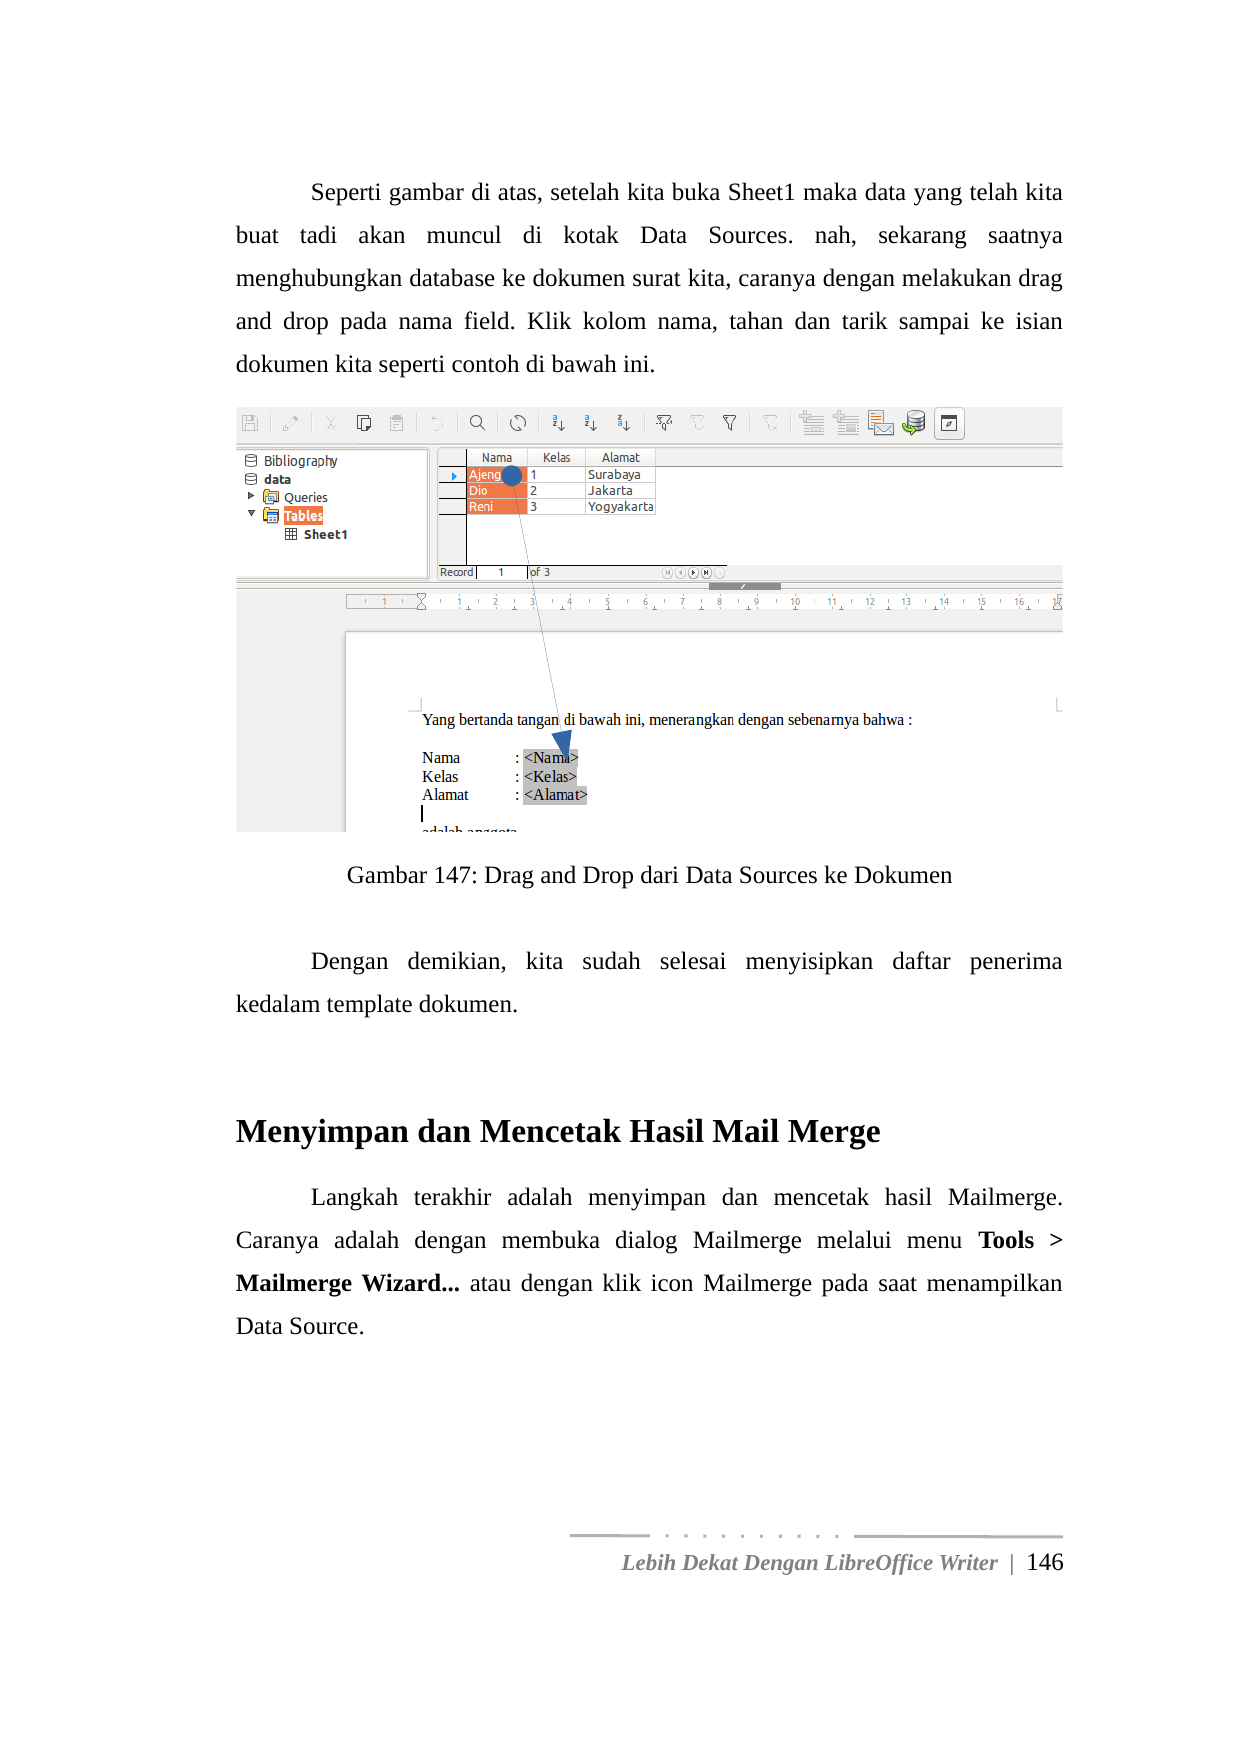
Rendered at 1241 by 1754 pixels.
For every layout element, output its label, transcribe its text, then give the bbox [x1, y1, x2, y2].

text Seperti gambar di atas, setelah kita buka Sheet1 maka data yang telah kita buat tadi akan muncul di kotak Data Sources. nah, sekarang saatnya menghubungkan database ke dokumen surat kita, caranya dengan melakukan drag and drop pada nama field. Klik kolom nama, tahan dan tarik sampai ke isian dokumen kita seperti contoh di bawah ini. [236, 177, 1063, 378]
text Dengan demikian, kita sudah selesai menyisipkan daftar penerima kedalam template dokumen. [236, 946, 1063, 1018]
subtitle Menyimpan dan Mencetak Hasil Mail Merge [236, 1111, 1063, 1150]
text Gambar 147: Drag and Drop dari Data Sources ke Dokumen [236, 860, 1063, 889]
picture [236, 407, 1063, 832]
text Langkah terakhir adalah menyimpan dan mencetak hasil Mailmerge. Caranya adalah dengan membuka dialog Mailmerge melalui menu Tools > Mailmerge Wizard... atau dengan klik icon Mailmerge pada saat menampilkan Data Source. [236, 1182, 1063, 1340]
